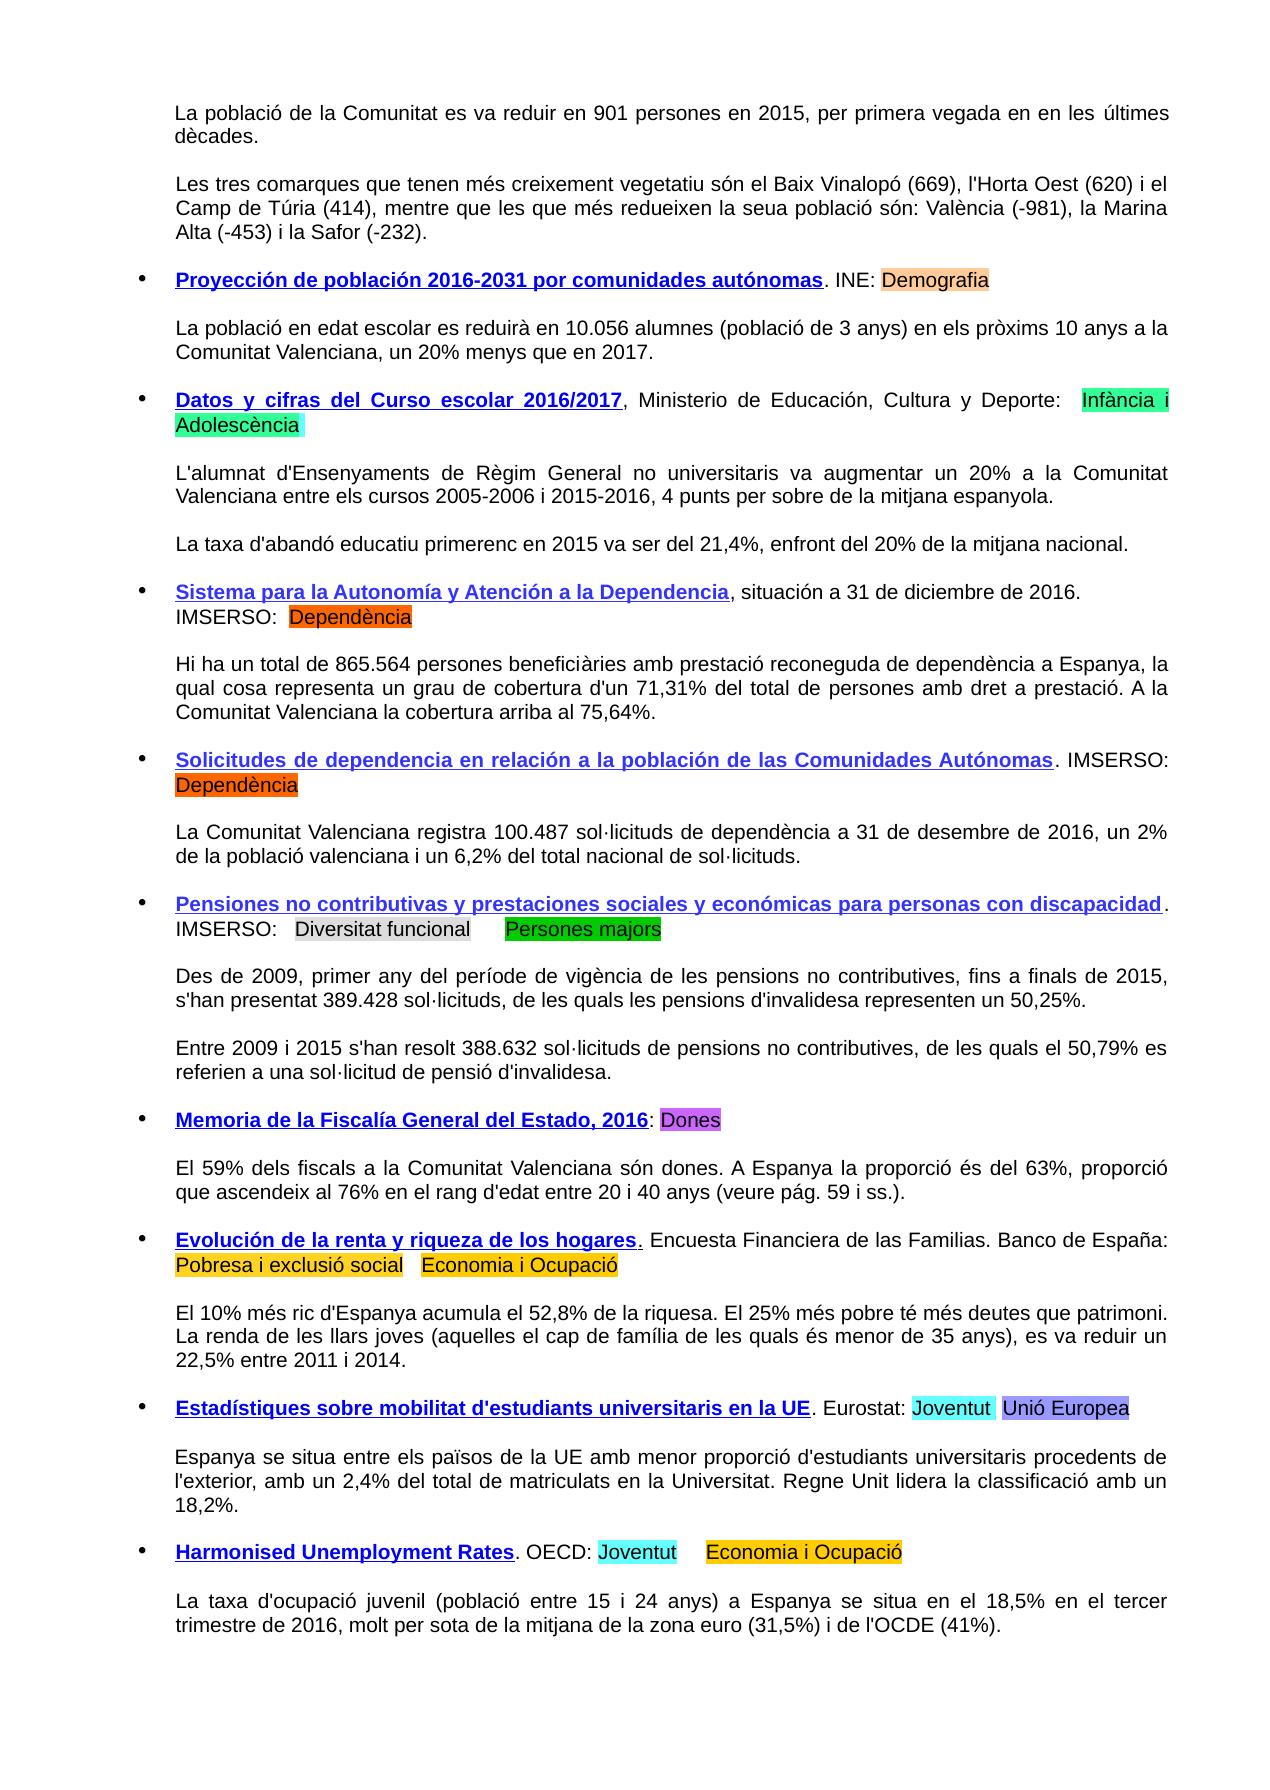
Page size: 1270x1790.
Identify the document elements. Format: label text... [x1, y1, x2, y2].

list Harmonised Unemployment Rates. OECD: Joventut Economia i Ocupació [138, 1540, 1169, 1565]
text La taxa d'ocupació juvenil (població entre 15 i 24 anys) a Espanya se situa en el 18,5% en el tercer trimestre de 2016, molt per sota de la mitjana de la zona euro (31,5%) i de l'OCDE (41%). [175, 1589, 1169, 1637]
list Solicitudes de dependencia en relación a la población de las Comunidades Autónomas. IMSERSO: Dependència [138, 748, 1169, 797]
text L'alumnat d'Ensenyaments de Règim General no universitaris va augmentar un 20% a la Comunitat Valenciana entre els cursos 2005-2006 i 2015-2016, 4 punts per sobre de la mitjana espanyola. [175, 460, 1169, 508]
text Entre 2009 i 2015 s'han resolt 388.632 sol·licituds de pensions no contributives, de les quals el 50,79% es referien a una sol·licitud de pensió d'invalidesa. [175, 1036, 1169, 1084]
text La taxa d'abandó educatiu primerenc en 2015 va ser del 21,4%, enfront del 20% de la mitjana nacional. [175, 532, 1169, 556]
text Les tres comarques que tenen més creixement vegetatiu són el Baix Vinalopó (669), l'Horta Oest (620) i el Camp de Túria (414), mentre que les que més redueixen la seua població són: València (-981), la Marina Alta (-453) i la Safor (-232). [175, 172, 1169, 244]
text La Comunitat Valenciana registra 100.487 sol·licituds de dependència a 31 de desembre de 2016, un 2% de la població valenciana i un 6,2% del total nacional de sol·licituds. [175, 820, 1169, 868]
text Hi ha un total de 865.564 persones beneficiàries amb prestació reconeguda de dependència a Espanya, la qual cosa representa un grau de cobertura d'un 71,31% del total de persones amb dret a prestació. A la Comunitat Valenciana la cobertura arriba al 75,64%. [175, 652, 1169, 724]
list Evolución de la renta y riqueza de los hogares. Encuesta Financiera de las Familias. Banco de España: Pobresa i exclusió social Economia i Ocupació [138, 1228, 1169, 1277]
list Memoria de la Fiscalía General del Estado, 2016: Dones [138, 1107, 1169, 1132]
text El 59% dels fiscals a la Comunitat Valenciana són dones. A Espanya la proporció és del 63%, proporció que ascendeix al 76% en el rang d'edat entre 20 i 40 anys (veure pág. 59 i ss.). [175, 1156, 1169, 1204]
list Pensiones no contributivas y prestaciones sociales y económicas para personas con discapacidad. IMSERSO: Diversitat funcional Persones majors [138, 892, 1169, 941]
list Datos y cifras del Curso escolar 2016/2017, Ministerio de Educación, Cultura y Deporte: Infància i Adolescència [138, 388, 1169, 437]
text La població en edat escolar es reduirà en 10.056 alumnes (població de 3 anys) en els pròxims 10 anys a la Comunitat Valenciana, un 20% menys que en 2017. [175, 316, 1169, 364]
text Espanya se situa entre els països de la UE amb menor proporció d'estudiants universitaris procedents de l'exterior, amb un 2,4% del total de matriculats en la Universitat. Regne Unit lidera la classificació amb un 18,2%. [174, 1444, 1169, 1516]
list Proyección de población 2016-2031 por comunidades autónomas. INE: Demografia [138, 267, 1169, 292]
list Sistema para la Autonomía y Atención a la Dependencia, situación a 31 de diciembre de 2016. IMSERSO: Dependència [138, 579, 1169, 628]
text La població de la Comunitat es va reduir en 901 persones en 2015, per primera vegada en en les últimes dècades. [174, 100, 1169, 148]
list Estadístiques sobre mobilitat d'estudiants universitaris en la UE. Eurostat: Joventut Unió Europea [138, 1396, 1169, 1421]
text Des de 2009, primer any del període de vigència de les pensions no contributives, fins a finals de 2015, s'han presentat 389.428 sol·licituds, de les quals les pensions d'invalidesa representen un 50,25%. [175, 964, 1169, 1012]
text El 10% més ric d'Espanya acumula el 52,8% de la riquesa. El 25% més pobre té més deutes que patrimoni. La renda de les llars joves (aquelles el cap de família de les quals és menor de 35 anys), es va reduir un 22,5% entre 2011 i 2014. [175, 1300, 1169, 1372]
